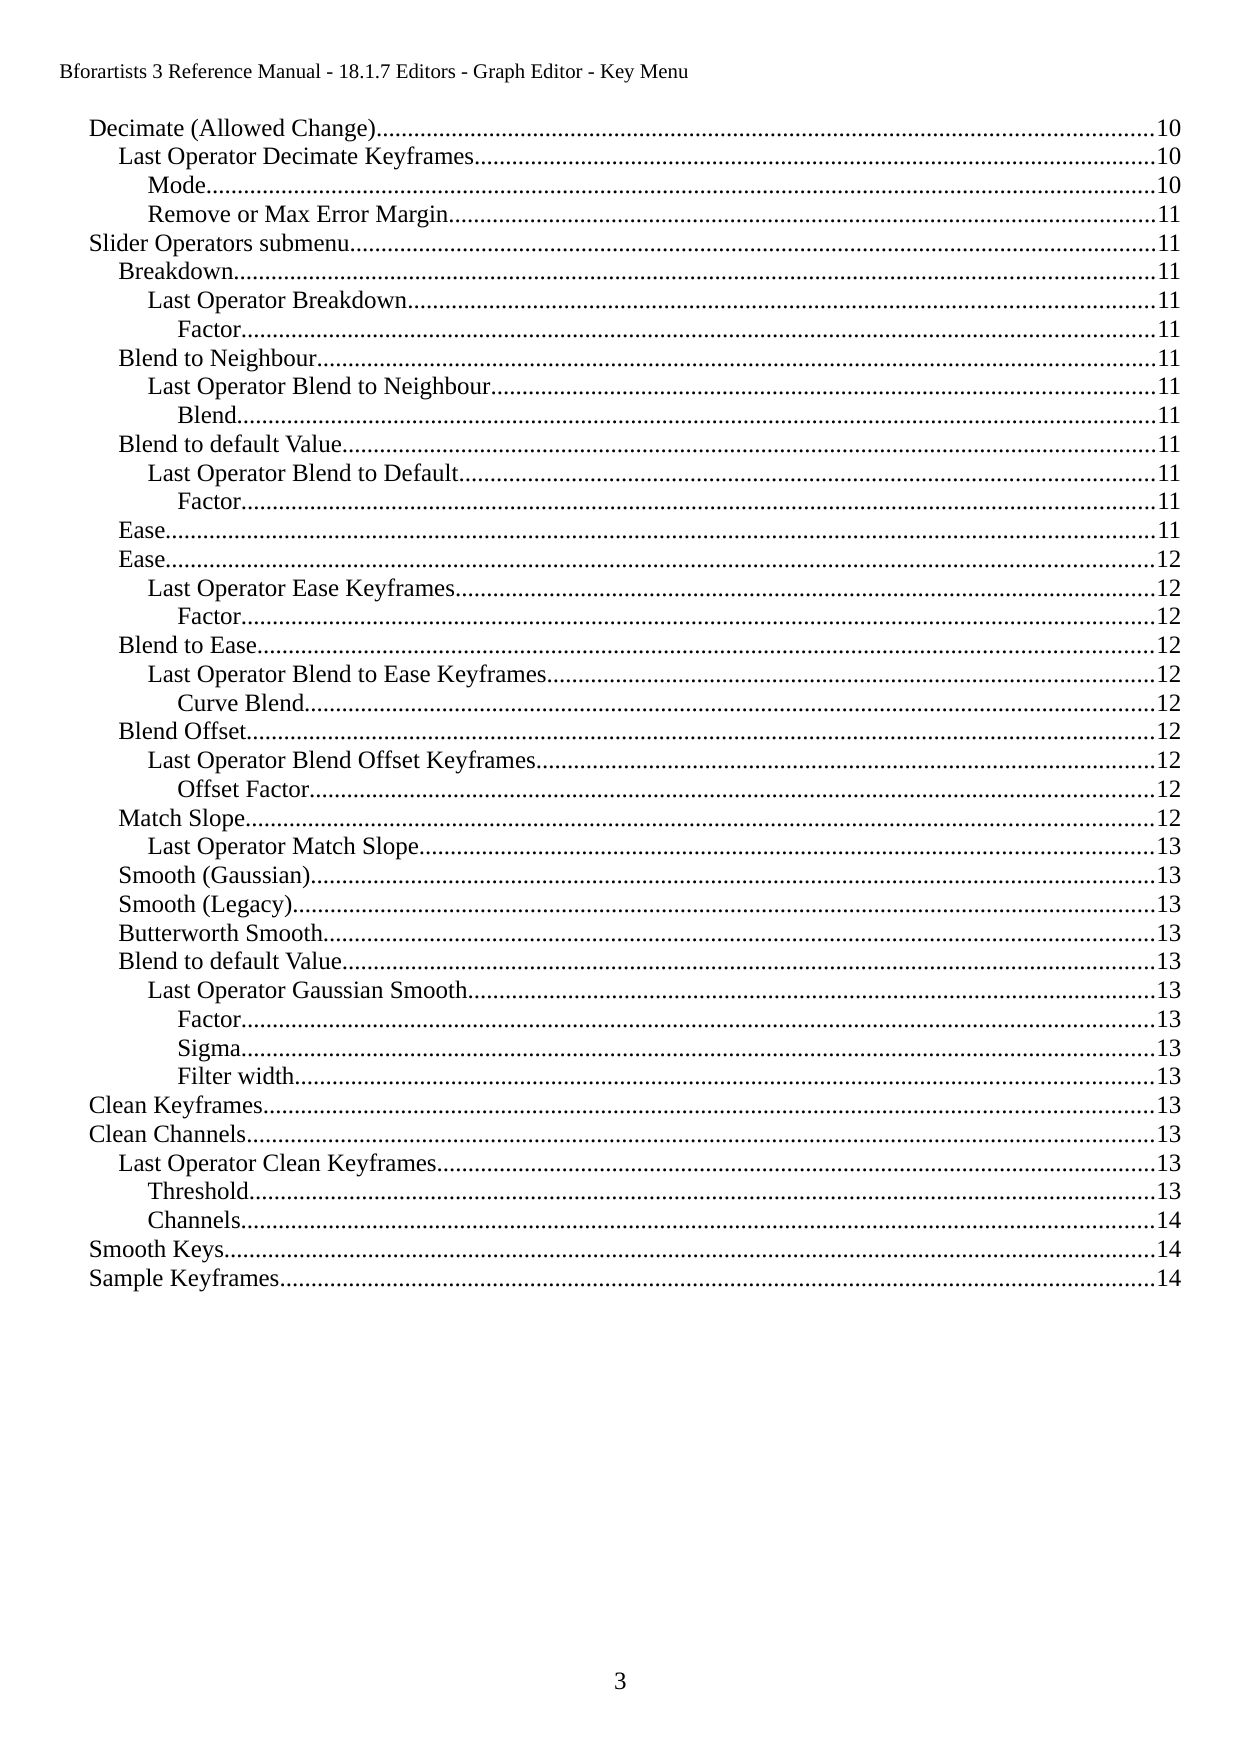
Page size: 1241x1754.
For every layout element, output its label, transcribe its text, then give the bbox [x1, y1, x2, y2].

text Blend to default Value 11 [118, 429, 1181, 458]
text Last Operator Blend to Default 11 [147, 458, 1181, 486]
text Remove or Max Error Margin 11 [147, 199, 1181, 228]
text Channels 14 [147, 1205, 1181, 1234]
text Last Operator Clean Keyframes 13 [118, 1148, 1181, 1176]
text Blend to default Value 13 [118, 946, 1181, 975]
text Last Operator Gaussian Smooth 13 [147, 975, 1181, 1004]
text Last Operator Blend Offset Keyframes 12 [147, 745, 1181, 774]
text Blend to Neighbour 11 [118, 343, 1181, 371]
text Last Operator Blend to Neighbour 11 [147, 371, 1181, 400]
text Decimate (Allowed Change) 10 [88, 113, 1181, 141]
text Butterworth Smooth 13 [118, 918, 1181, 946]
text Ease 11 [118, 515, 1181, 544]
text Smooth Keys 14 [88, 1234, 1181, 1263]
text Factor 11 [177, 314, 1181, 343]
text Ease 12 [118, 544, 1181, 573]
text Threshold 13 [147, 1176, 1181, 1205]
text Offset Factor 12 [177, 774, 1181, 803]
text Factor 13 [177, 1004, 1181, 1033]
text Breakdown 11 [118, 256, 1181, 285]
text Clean Channels 13 [88, 1119, 1181, 1148]
text Curve Blend 12 [177, 688, 1181, 716]
text Sample Keyframes 14 [88, 1263, 1181, 1291]
text Mode 10 [147, 170, 1181, 199]
text Factor 11 [177, 486, 1181, 515]
text Last Operator Breakdown 11 [147, 285, 1181, 314]
text Match Slope 12 [118, 803, 1181, 831]
text Last Operator Decimate Keyframes 10 [118, 141, 1181, 170]
text Clean Keyframes 13 [88, 1090, 1181, 1119]
text Last Operator Match Slope 13 [147, 831, 1181, 860]
text Smooth (Gaussian) 13 [118, 860, 1181, 889]
text Blend to Ease 12 [118, 630, 1181, 659]
text Blend Offset 12 [118, 716, 1181, 745]
text Factor 12 [177, 601, 1181, 630]
text Last Operator Blend to Ease Keyframes 12 [147, 659, 1181, 688]
text Smooth (Legacy) 13 [118, 889, 1181, 918]
text Sigma 13 [177, 1033, 1181, 1061]
text Slider Operators submenu 11 [88, 228, 1181, 256]
text Last Operator Ease Keyframes 12 [147, 573, 1181, 601]
text Blend 11 [177, 400, 1181, 429]
text Filter width 13 [177, 1061, 1181, 1090]
